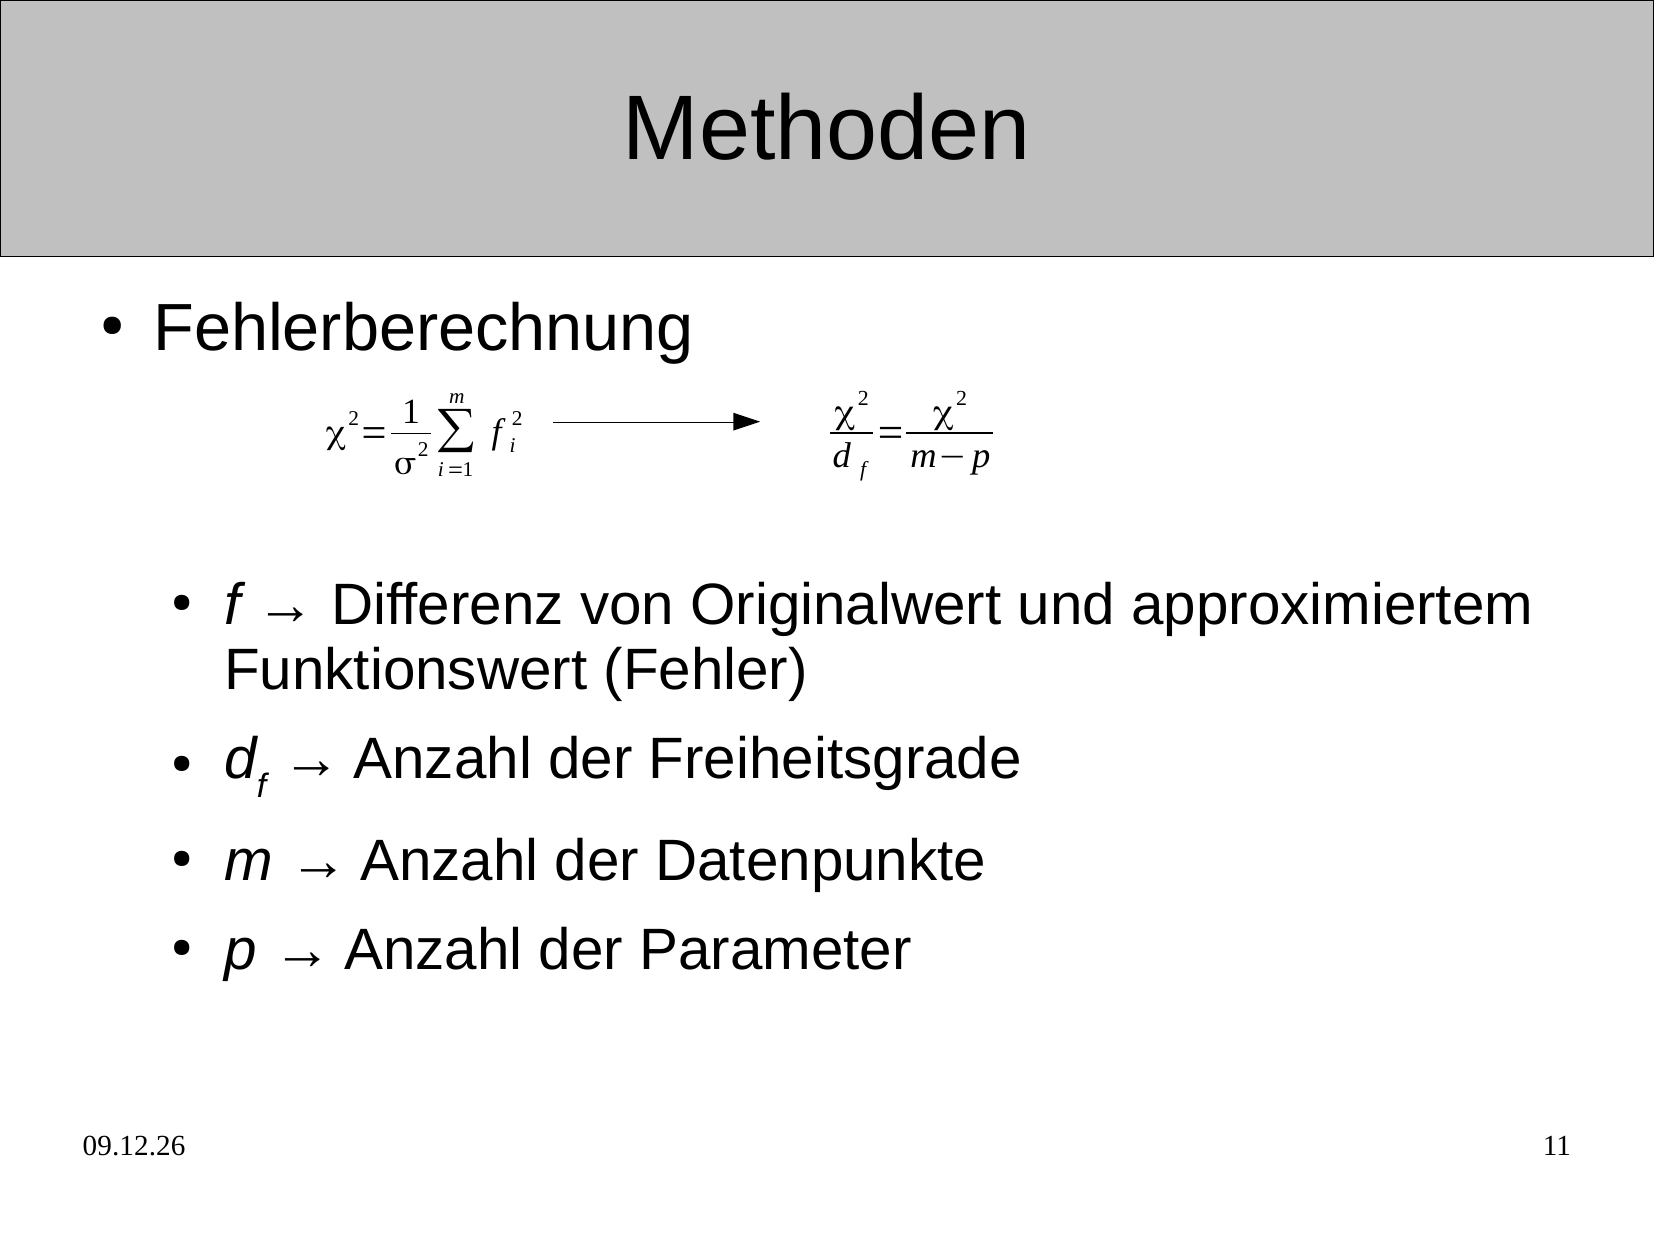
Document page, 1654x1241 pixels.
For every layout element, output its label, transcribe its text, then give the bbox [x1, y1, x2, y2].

list Fehlerberechnung f → Differenz von Originalwert und approximiertem Funktionswert (Fehler) df → Anzahl der Freiheitsgrade m → Anzahl der Datenpunkte p → Anzahl der Parameter [82, 290, 1571, 1109]
title Methoden [0, 0, 1654, 257]
chart [819, 385, 1004, 481]
chart [317, 383, 531, 481]
